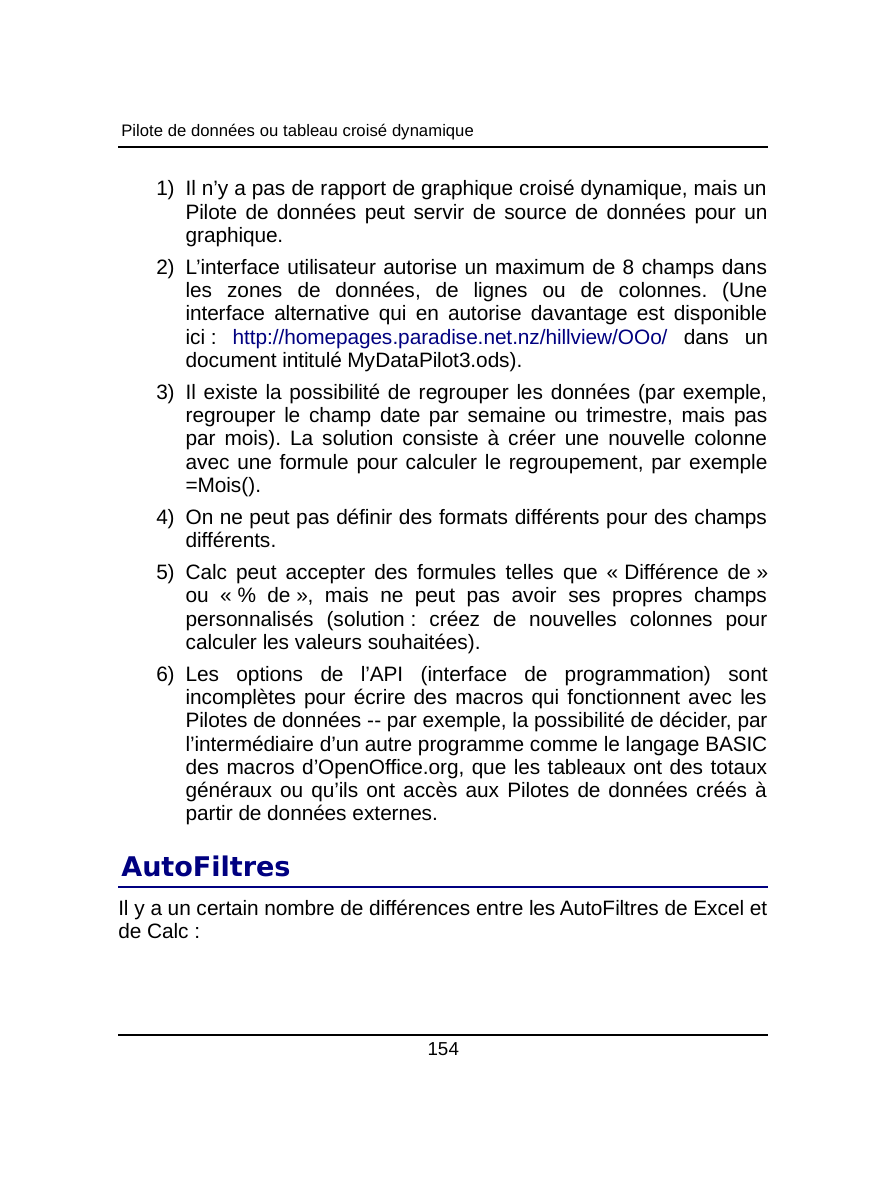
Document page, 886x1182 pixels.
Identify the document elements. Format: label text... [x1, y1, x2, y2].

list Calc peut accepter des formules telles que « Différence de » ou « % de », mais ne peut pas avoir ses propres champs personnalisés (solution : créez de nouvelles colonnes pour calculer les valeurs souhaitées). [156, 561, 768, 654]
subtitle AutoFiltres [118, 849, 768, 886]
list L’interface utilisateur autorise un maximum de 8 champs dans les zones de données, de lignes ou de colonnes. (Une interface alternative qui en autorise davantage est disponible ici : http://homepages.paradise.net.nz/hillview/OOo/ dans un document intitulé MyDataPilot3.ods). [156, 256, 768, 372]
text Il y a un certain nombre de différences entre les AutoFiltres de Excel et de Calc : [118, 897, 768, 943]
list Les options de l’API (interface de programmation) sont incomplètes pour écrire des macros qui fonctionnent avec les Pilotes de données -- par exemple, la possibilité de décider, par l’intermédiaire d’un autre programme comme le langage BASIC des macros d’OpenOffice.org, que les tableaux ont des totaux généraux ou qu’ils ont accès aux Pilotes de données créés à partir de données externes. [156, 663, 768, 825]
list On ne peut pas définir des formats différents pour des champs différents. [156, 506, 768, 552]
list Il n’y a pas de rapport de graphique croisé dynamique, mais un Pilote de données peut servir de source de données pour un graphique. [156, 177, 768, 247]
list Il existe la possibilité de regrouper les données (par exemple, regrouper le champ date par semaine ou trimestre, mais pas par mois). La solution consiste à créer une nouvelle colonne avec une formule pour calculer le regroupement, par exemple =Mois(). [156, 381, 768, 497]
